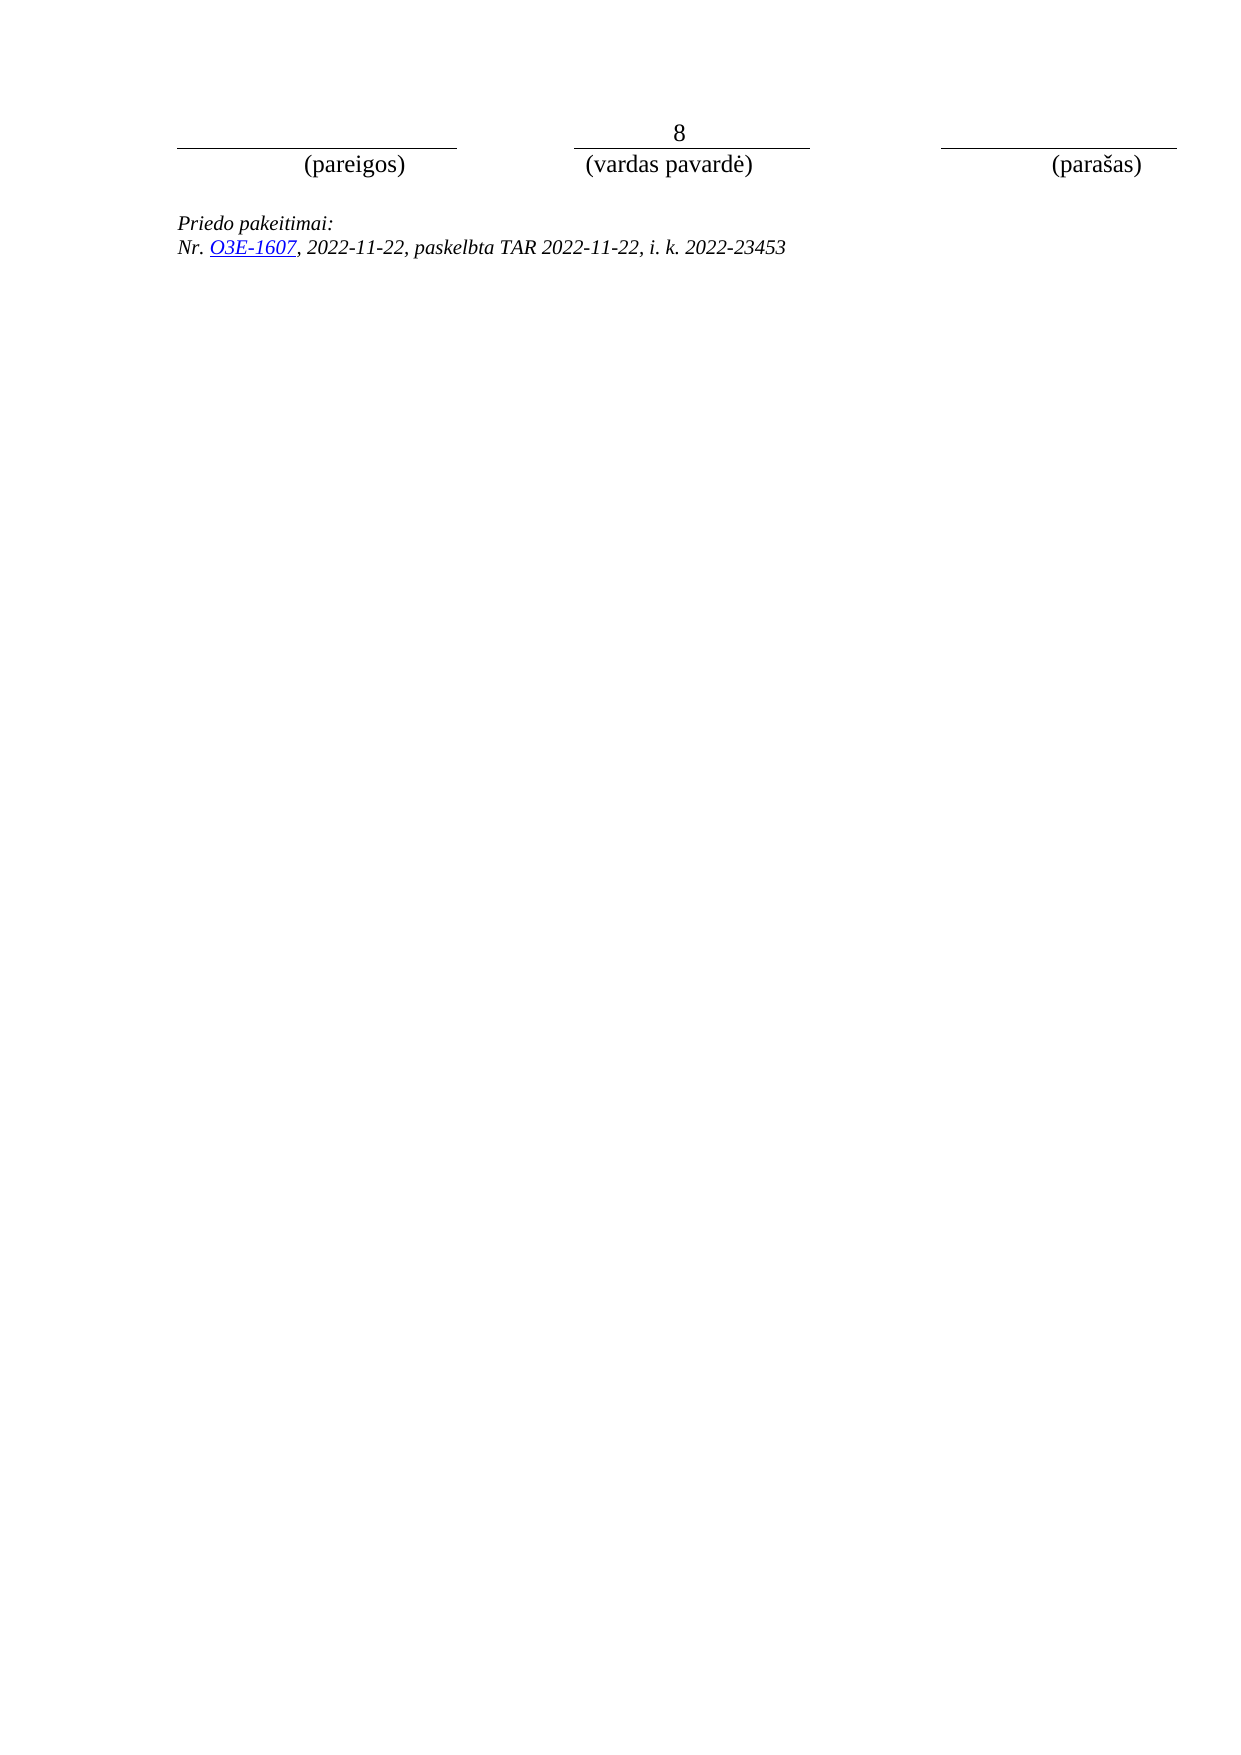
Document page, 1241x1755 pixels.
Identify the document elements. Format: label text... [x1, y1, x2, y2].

table_cell [810, 148, 941, 178]
table_cell [457, 148, 574, 178]
table_cell (pareigos) [177, 149, 457, 178]
text Nr. O3E-1607, 2022-11-22, paskelbta TAR 2022-11-22, i. k. 2022-23453 [177, 235, 1181, 259]
table_cell (parašas) [941, 149, 1177, 178]
text Priedo pakeitimai: [177, 211, 1181, 235]
table_cell (vardas pavardė) [574, 149, 810, 178]
